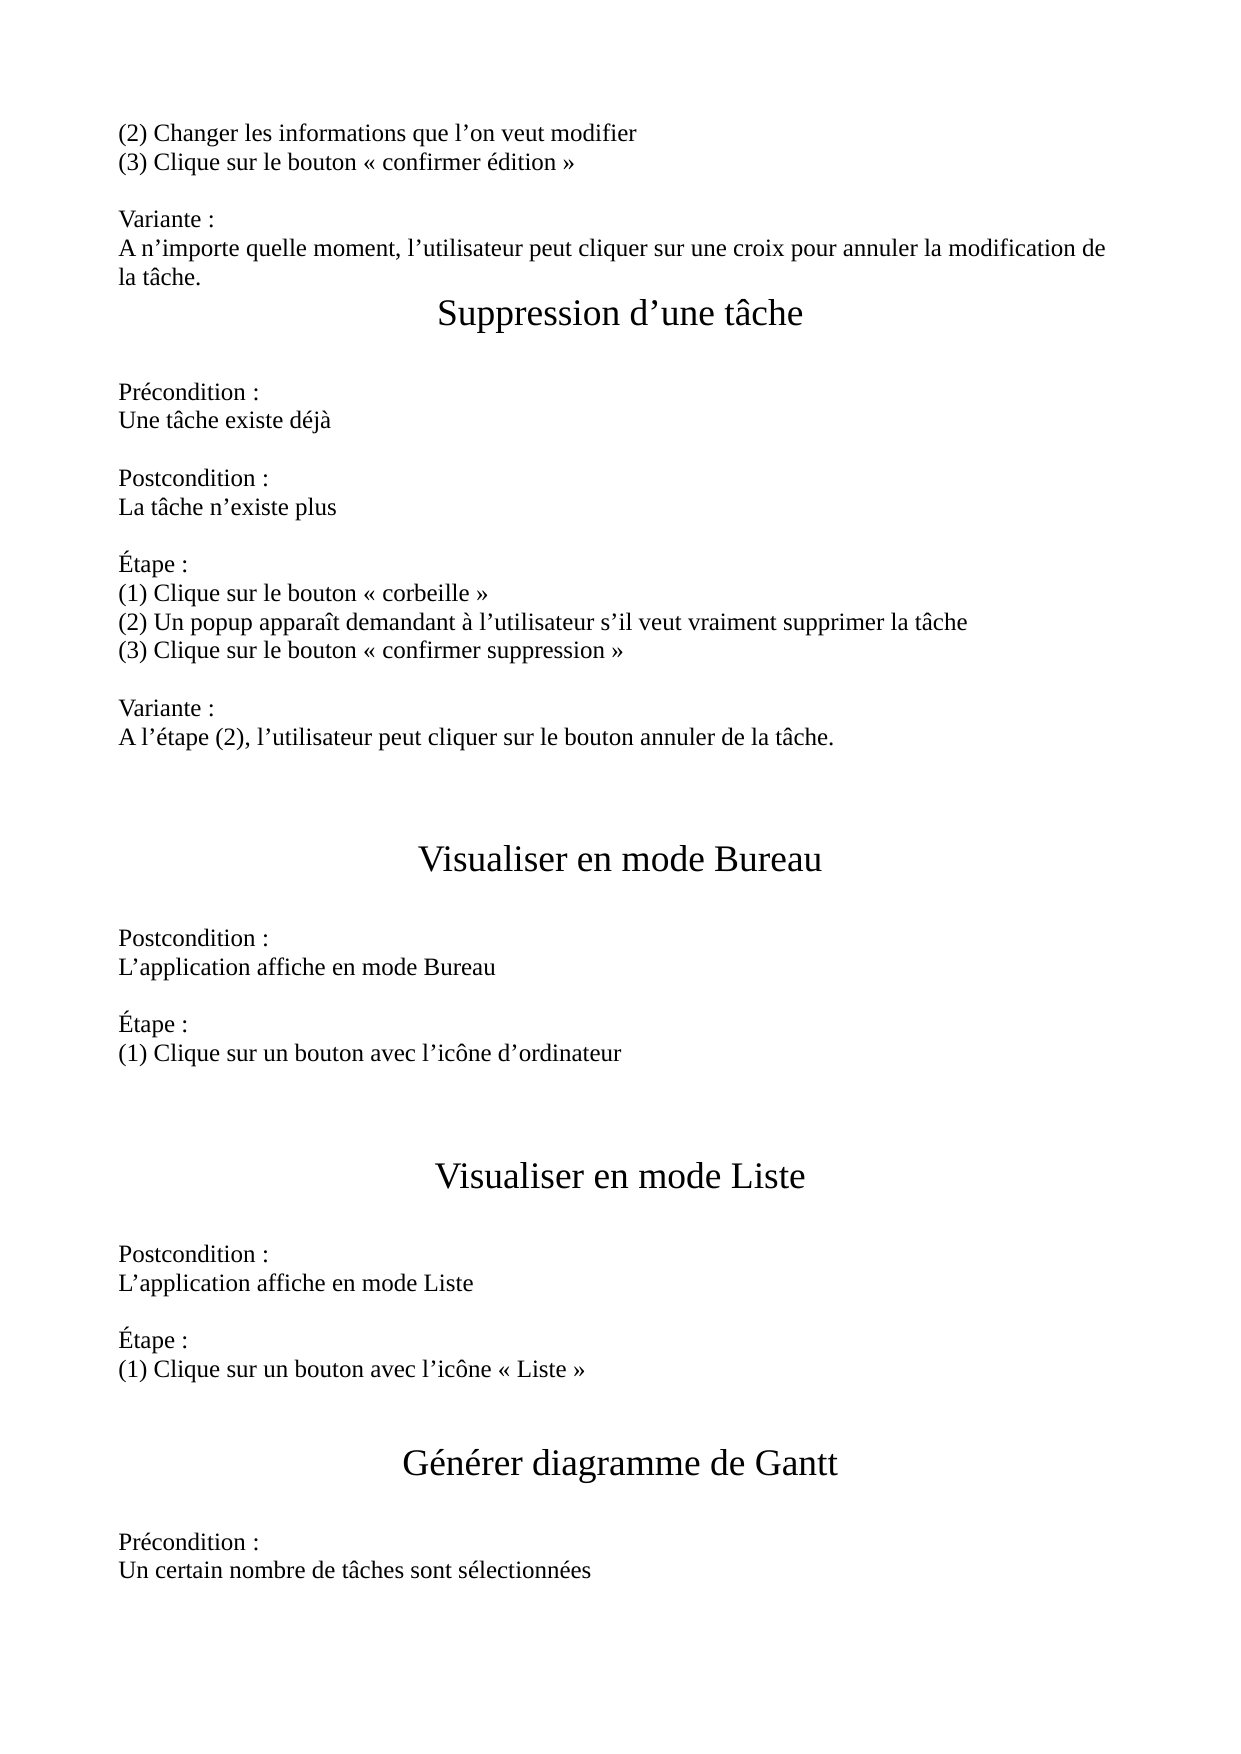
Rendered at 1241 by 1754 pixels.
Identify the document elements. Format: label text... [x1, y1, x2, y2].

text A l’étape (2), l’utilisateur peut cliquer sur le bouton annuler de la tâche. [118, 722, 1122, 751]
text (2) Un popup apparaît demandant à l’utilisateur s’il veut vraiment supprimer la tâche [118, 607, 1122, 636]
text Variante : [118, 693, 1122, 722]
text Postcondition : [118, 463, 1122, 492]
text (1) Clique sur un bouton avec l’icône d’ordinateur [118, 1038, 1122, 1067]
text Postcondition : [118, 1239, 1122, 1268]
text (1) Clique sur un bouton avec l’icône « Liste » [118, 1354, 1122, 1383]
text (3) Clique sur le bouton « confirmer édition » [118, 147, 1122, 176]
text A n’importe quelle moment, l’utilisateur peut cliquer sur une croix pour annuler la modification de la tâche. [118, 233, 1122, 291]
text Visualiser en mode Liste [118, 1153, 1122, 1196]
text (2) Changer les informations que l’on veut modifier [118, 118, 1122, 147]
text Suppression d’une tâche [118, 291, 1122, 334]
text Postcondition : [118, 923, 1122, 952]
text (3) Clique sur le bouton « confirmer suppression » [118, 636, 1122, 664]
text L’application affiche en mode Bureau [118, 952, 1122, 981]
text La tâche n’existe plus [118, 492, 1122, 521]
text Étape : [118, 549, 1122, 578]
text Une tâche existe déjà [118, 406, 1122, 434]
text Générer diagramme de Gantt [118, 1441, 1122, 1484]
text Étape : [118, 1326, 1122, 1354]
text L’application affiche en mode Liste [118, 1268, 1122, 1297]
text (1) Clique sur le bouton « corbeille » [118, 578, 1122, 607]
text Précondition : [118, 1527, 1122, 1556]
text Variante : [118, 204, 1122, 233]
text Un certain nombre de tâches sont sélectionnées [118, 1556, 1122, 1584]
text Précondition : [118, 377, 1122, 406]
text Visualiser en mode Bureau [118, 837, 1122, 880]
text Étape : [118, 1009, 1122, 1038]
